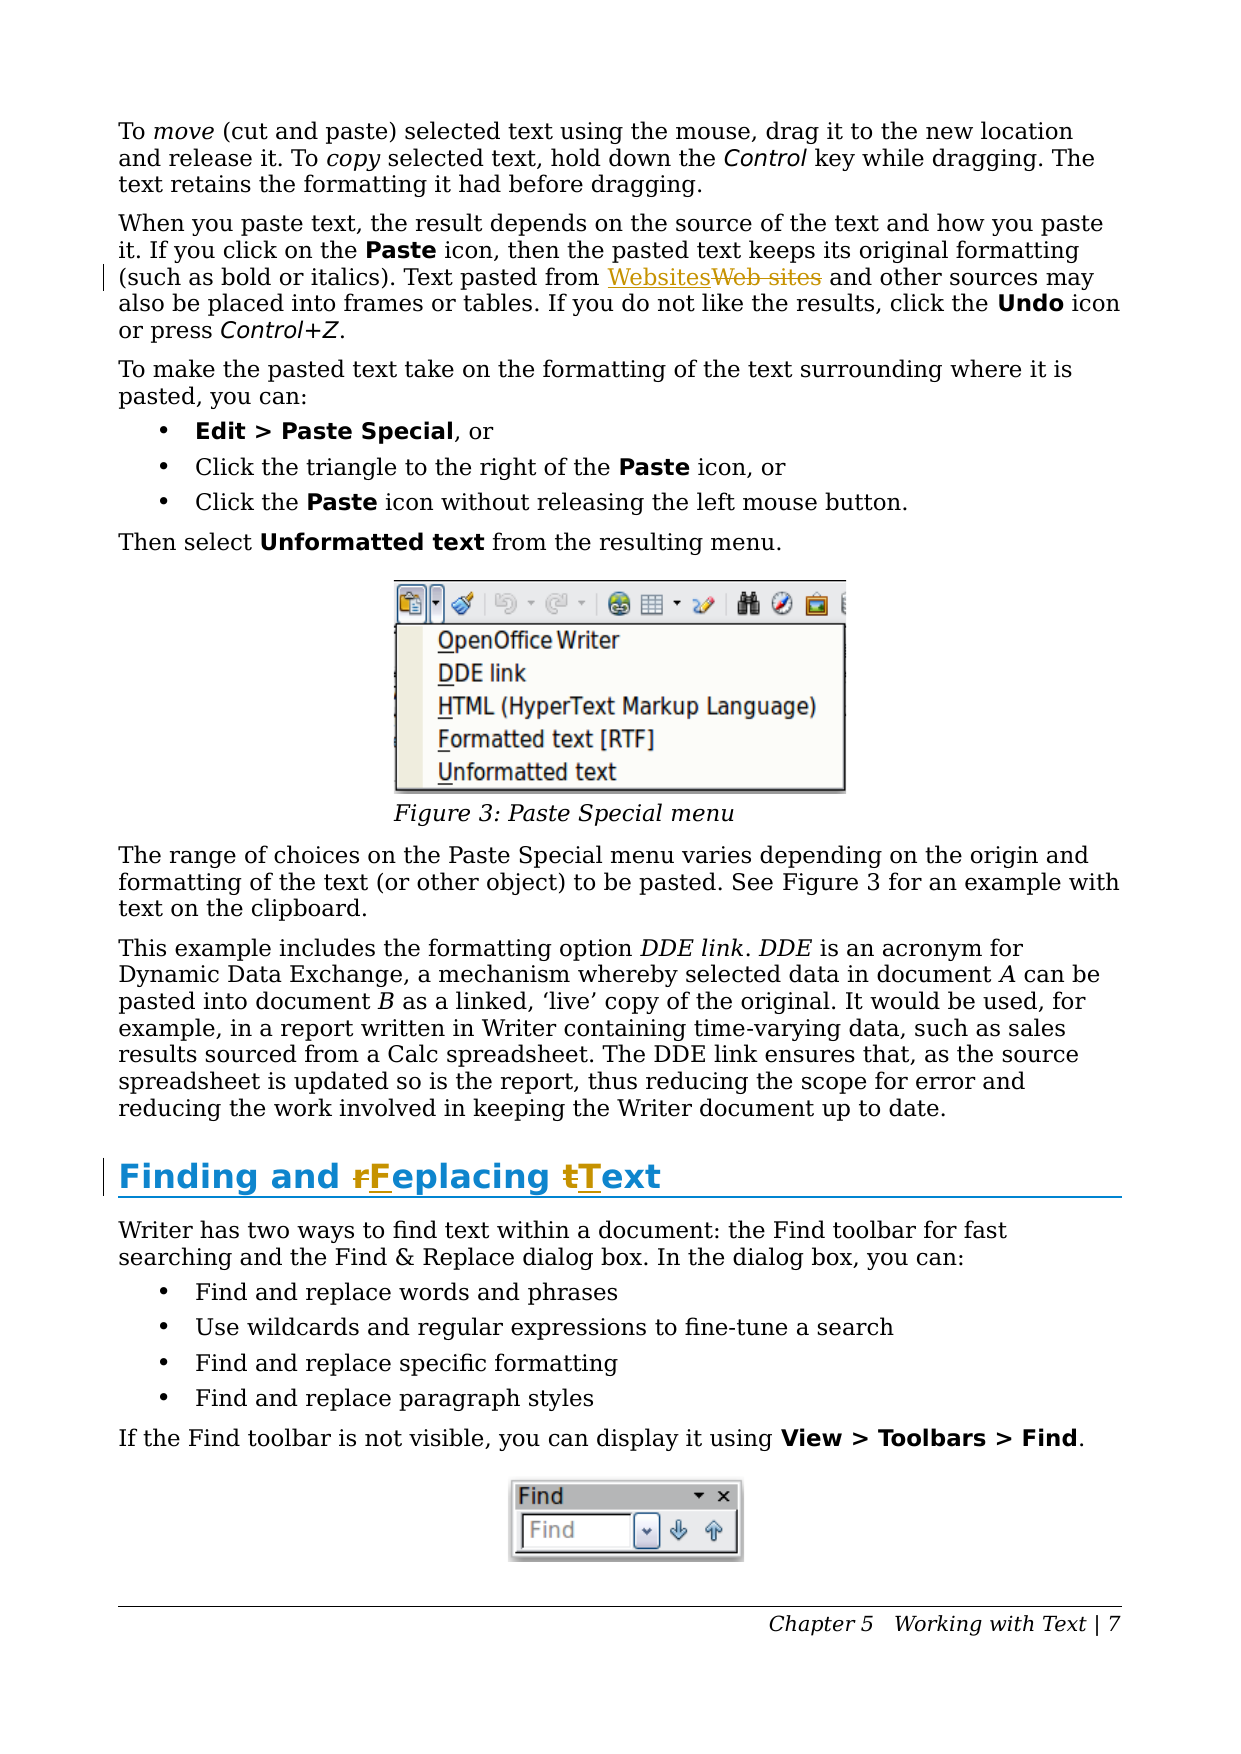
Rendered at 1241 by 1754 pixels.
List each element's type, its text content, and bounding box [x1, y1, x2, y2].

picture [507, 1476, 745, 1562]
text The range of choices on the Paste Special menu varies depending on the origin and formatting of the text (or other object) to be pasted. See Figure 3 for an example with text on the clipboard. [118, 842, 1122, 922]
text When you paste text, the result depends on the source of the text and how you paste it. If you click on the Paste icon, then the pasted text keeps its original formatting (such as bold or italics). Text pasted from Websites and other sources may also be placed into frames or tables. If you do not like the results, click the Undo icon or press Control+Z. [118, 211, 1122, 344]
list To make the pasted text take on the formatting of the text surrounding where it is pasted, you can: [118, 356, 1122, 410]
text Then select Unformatted text from the resulting menu. [118, 529, 1122, 555]
subtitle Finding and Feplacing Text [118, 1157, 1122, 1196]
text Figure 3: Paste Special menu [394, 800, 846, 827]
text To move (cut and paste) selected text using the mouse, drag it to the new location and release it. To copy selected text, hold down the Control key while dragging. The text retains the formatting it had before dragging. [118, 118, 1122, 198]
list Click the Paste icon without releasing the left mouse button. [156, 487, 1122, 516]
text If the Find toolbar is not visible, you can display it using View > Toolbars > Find. [118, 1425, 1122, 1452]
list Edit > Paste Special, or [156, 416, 1122, 445]
list Find and replace words and phrases [156, 1277, 1122, 1306]
text This example includes the formatting option DDE link. DDE is an acronym for Dynamic Data Exchange, a mechanism whereby selected data in document A can be pasted into document B as a linked, ‘live’ copy of the original. It would be used, for example, in a report written in Writer containing time‑varying data, such as sales results sourced from a Calc spreadsheet. The DDE link ensures that, as the source spreadsheet is updated so is the report, thus reducing the scope for error and reducing the work involved in keeping the Writer document up to date. [118, 935, 1122, 1121]
list Click the triangle to the right of the Paste icon, or [156, 452, 1122, 481]
list Find and replace paragraph styles [156, 1383, 1122, 1412]
picture [393, 580, 847, 794]
list Writer has two ways to find text within a document: the Find toolbar for fast searching and the Find & Replace dialog box. In the dialog box, you can: [118, 1217, 1122, 1271]
list Find and replace specific formatting [156, 1348, 1122, 1377]
list Use wildcards and regular expressions to fine-tune a search [156, 1312, 1122, 1342]
